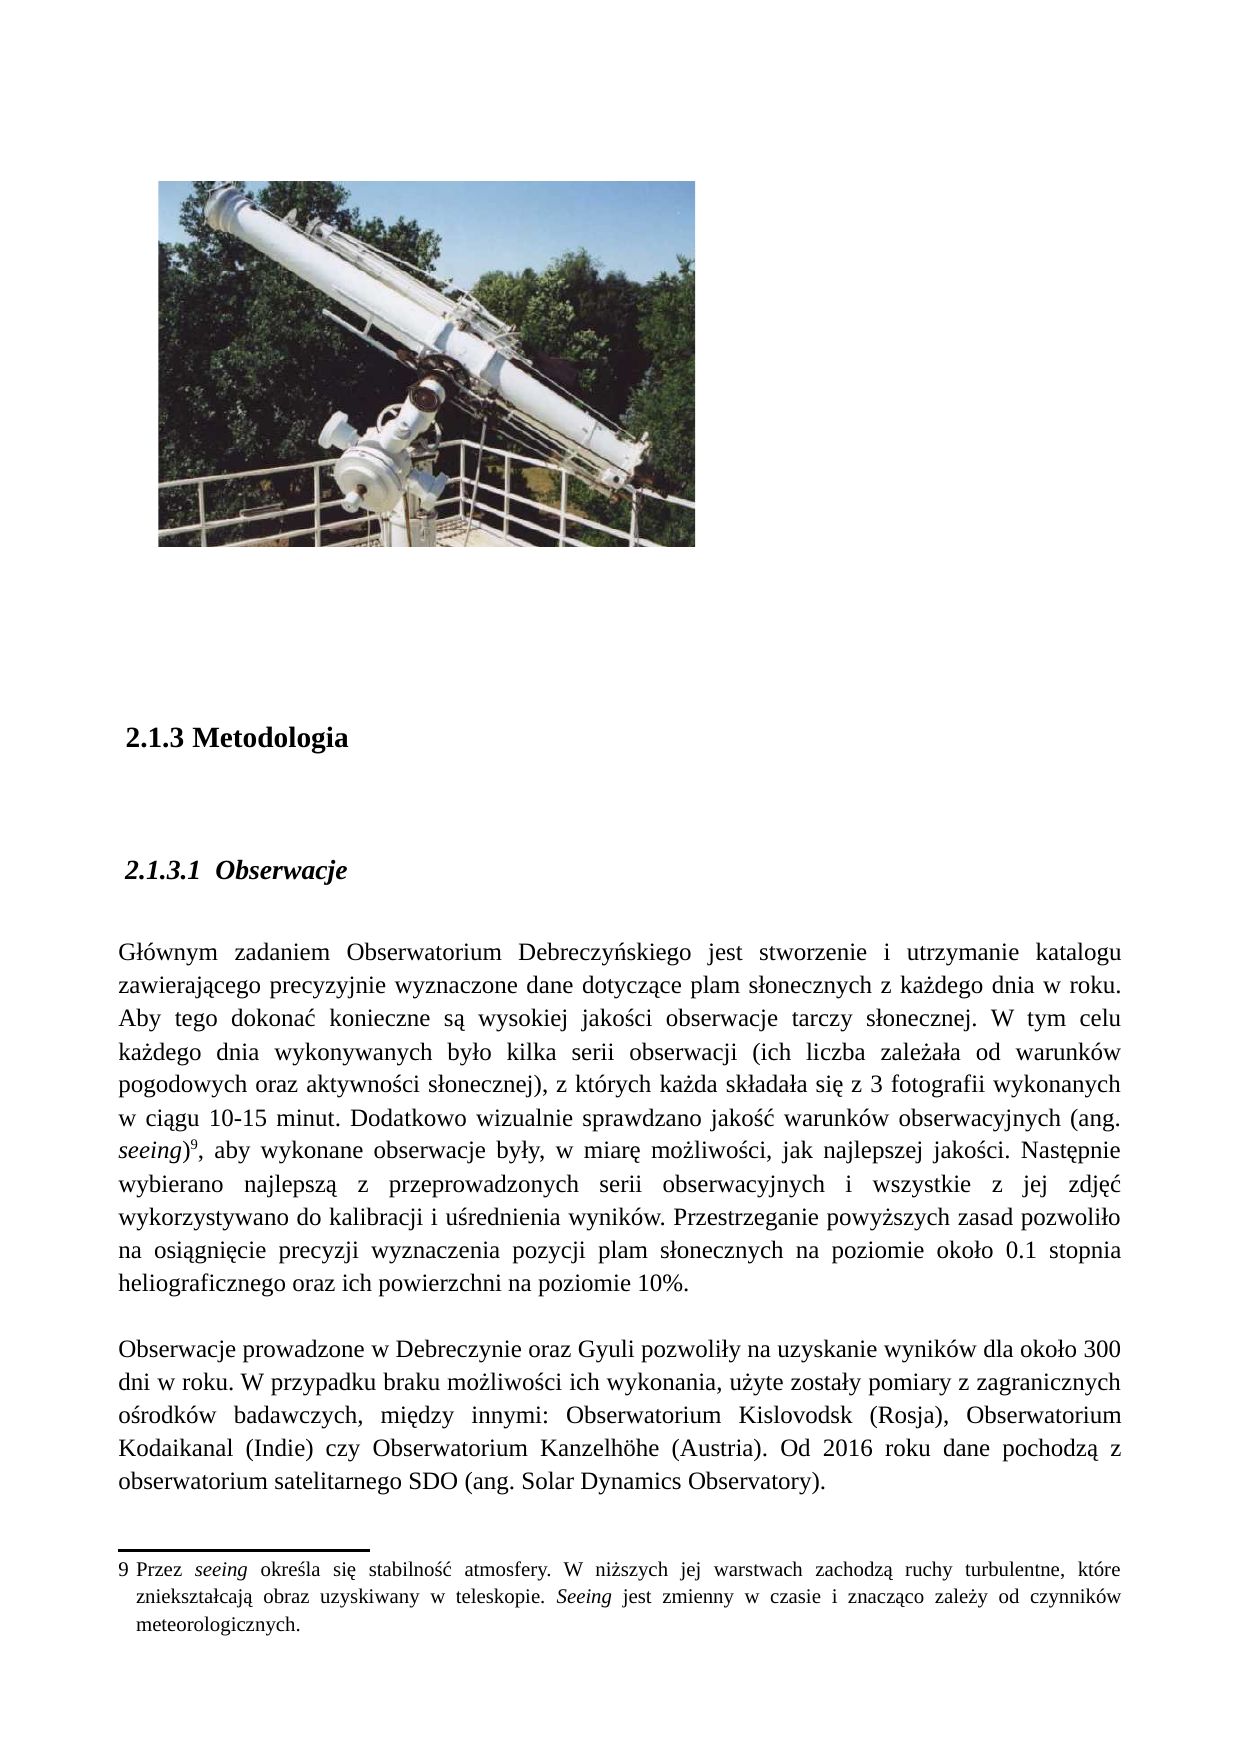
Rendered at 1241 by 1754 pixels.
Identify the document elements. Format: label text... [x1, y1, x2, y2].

picture [158, 181, 696, 547]
text Głównym zadaniem Obserwatorium Debreczyńskiego jest stworzenie i utrzymanie katalogu zawierającego precyzyjnie wyznaczone dane dotyczące plam słonecznych z każdego dnia w roku. Aby tego dokonać konieczne są wysokiej jakości obserwacje tarczy słonecznej. W tym celu każdego dnia wykonywanych było kilka serii obserwacji (ich liczba zależała od warunków pogodowych oraz aktywności słonecznej), z których każda składała się z 3 fotografii wykonanych w ciągu 10-15 minut. Dodatkowo wizualnie sprawdzano jakość warunków obserwacyjnych (ang. seeing), aby wykonane obserwacje były, w miarę możliwości, jak najlepszej jakości. Następnie wybierano najlepszą z przeprowadzonych serii obserwacyjnych i wszystkie z jej zdjęć wykorzystywano do kalibracji i uśrednienia wyników. Przestrzeganie powyższych zasad pozwoliło na osiągnięcie precyzji wyznaczenia pozycji plam słonecznych na poziomie około 0.1 stopnia heliograficznego oraz ich powierzchni na poziomie 10%. [118, 937, 1122, 1296]
text Obserwacje prowadzone w Debreczynie oraz Gyuli pozwoliły na uzyskanie wyników dla około 300 dni w roku. W przypadku braku możliwości ich wykonania, użyte zostały pomiary z zagranicznych ośrodków badawczych, między innymi: Obserwatorium Kislovodsk (Rosja), Obserwatorium Kodaikanal (Indie) czy Obserwatorium Kanzelhöhe (Austria). Od 2016 roku dane pochodzą z obserwatorium satelitarnego SDO (ang. Solar Dynamics Observatory). [118, 1334, 1122, 1494]
subtitle Metodologia [118, 720, 1122, 754]
text Przez seeing określa się stabilność atmosfery. W niższych jej warstwach zachodzą ruchy turbulentne, które zniekształcają obraz uzyskiwany w teleskopie. Seeing jest zmienny w czasie i znacząco zależy od czynników meteorologicznych. [118, 1557, 1122, 1636]
subtitle Obserwacje [118, 854, 1122, 886]
